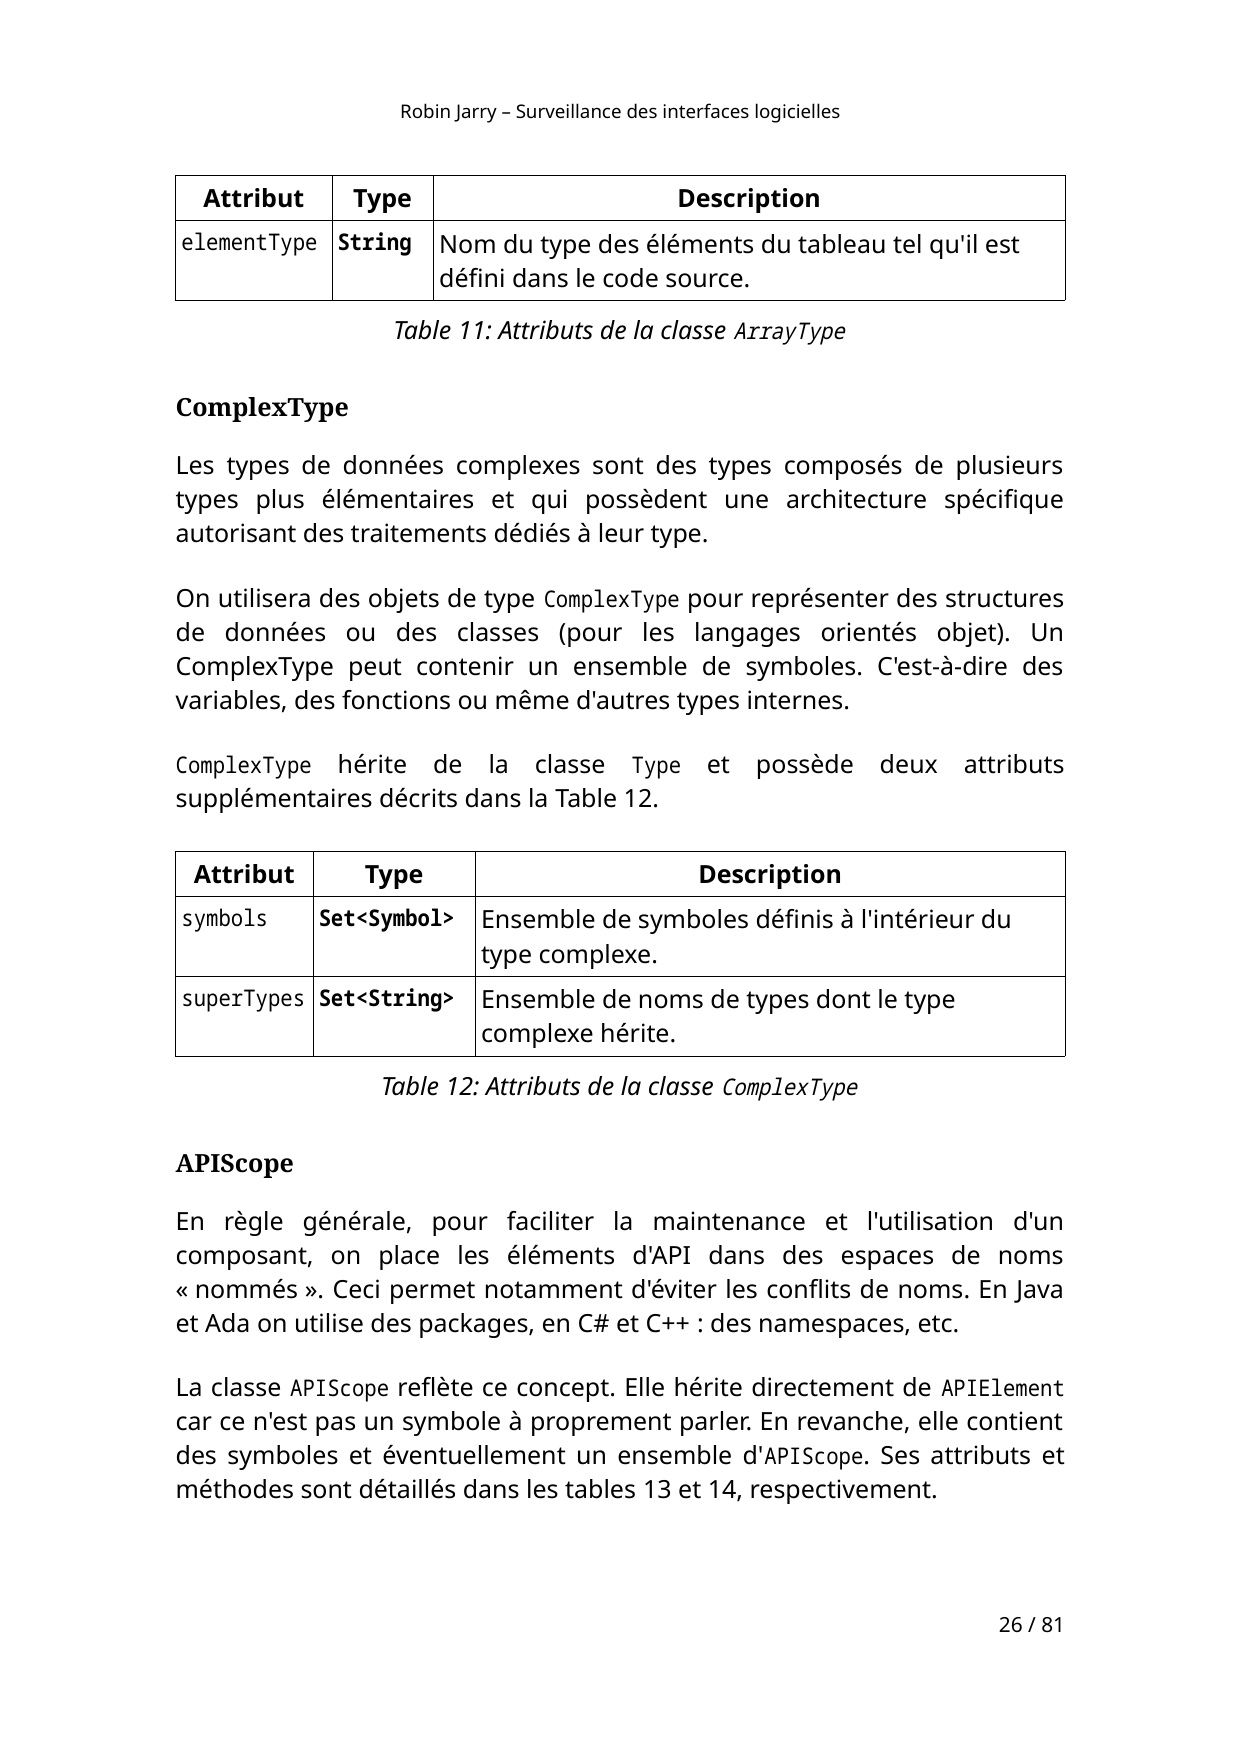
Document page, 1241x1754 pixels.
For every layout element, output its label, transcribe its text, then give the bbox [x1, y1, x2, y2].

text Table 11: Attributs de la classe ArrayType [175, 313, 1065, 347]
text On utilisera des objets de type ComplexType pour représenter des structures de données ou des classes (pour les langages orientés objet). Un ComplexType peut contenir un ensemble de symboles. C'est-à-dire des variables, des fonctions ou même d'autres types internes. [175, 580, 1065, 716]
text La classe APIScope reflète ce concept. Elle hérite directement de APIElement car ce n'est pas un symbole à proprement parler. En revanche, elle contient des symboles et éventuellement un ensemble d'APIScope. Ses attributs et méthodes sont détaillés dans les tables 13 et 14, respectivement. [175, 1370, 1065, 1506]
text ComplexType hérite de la classe Type et possède deux attributs supplémentaires décrits dans la Table 12. [175, 747, 1065, 815]
table_cell Ensemble de symboles définis à l'intérieur du type complexe. [476, 897, 1065, 976]
text En règle générale, pour faciliter la maintenance et l'utilisation d'un composant, on place les éléments d'API dans des espaces de noms « nommés ». Ceci permet notamment d'éviter les conflits de noms. En Java et Ada on utilise des packages, en C# et C++ : des namespaces, etc. [175, 1203, 1065, 1340]
table_header Type [314, 852, 475, 896]
subtitle ComplexType [175, 390, 1065, 424]
table_cell Nom du type des éléments du tableau tel qu'il est défini dans le code source. [434, 221, 1065, 300]
table_cell elementType [176, 221, 332, 300]
table_header Description [476, 852, 1065, 896]
table_cell superTypes [176, 977, 313, 1056]
table_cell symbols [176, 897, 313, 976]
table_cell Set<Symbol> [314, 897, 475, 976]
table_cell String [333, 221, 433, 300]
table_cell Set<String> [314, 977, 475, 1056]
table_header Attribut [176, 852, 313, 896]
text Les types de données complexes sont des types composés de plusieurs types plus élémentaires et qui possèdent une architecture spécifique autorisant des traitements dédiés à leur type. [175, 448, 1065, 550]
text Table 12: Attributs de la classe ComplexType [175, 1068, 1065, 1102]
table_header Description [434, 176, 1065, 220]
table_cell Ensemble de noms de types dont le type complexe hérite. [476, 977, 1065, 1056]
table_header Attribut [176, 176, 332, 220]
subtitle APIScope [175, 1145, 1065, 1179]
table_header Type [333, 176, 433, 220]
